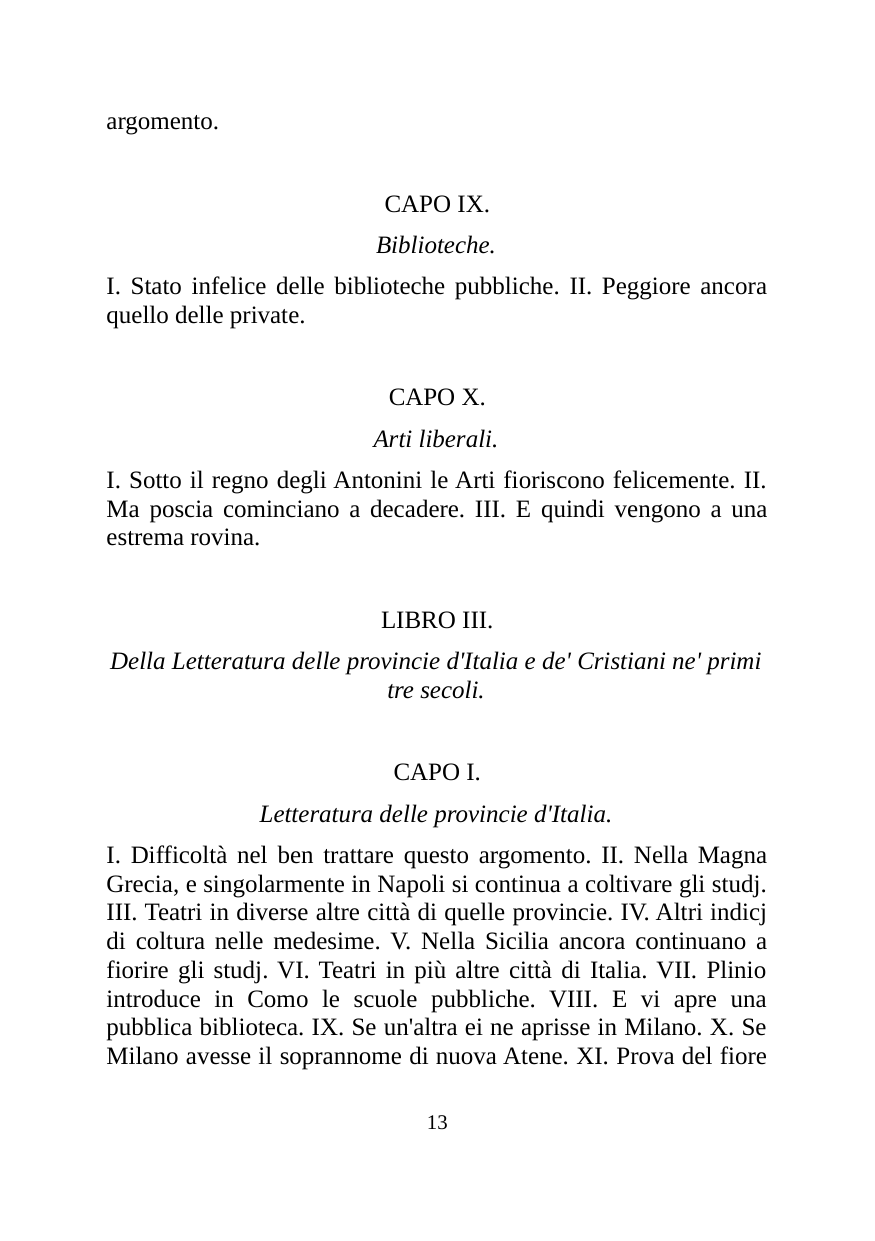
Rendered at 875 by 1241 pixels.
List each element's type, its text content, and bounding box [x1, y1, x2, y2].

text Biblioteche. [106, 230, 768, 259]
text I. Difficoltà nel ben trattare questo argomento. II. Nella Magna Grecia, e singolarmente in Napoli si continua a coltivare gli studj. III. Teatri in diverse altre città di quelle provincie. IV. Altri indicj di coltura nelle medesime. V. Nella Sicilia ancora continuano a fiorire gli studj. VI. Teatri in più altre città di Italia. VII. Plinio introduce in Como le scuole pubbliche. VIII. E vi apre una pubblica biblioteca. IX. Se un'altra ei ne aprisse in Milano. X. Se Milano avesse il soprannome di nuova Atene. XI. Prova del fiore [106, 840, 768, 1070]
text argomento. [106, 106, 768, 135]
text CAPO IX. [106, 189, 768, 217]
text CAPO I. [106, 757, 768, 786]
text Della Letteratura delle provincie d'Italia e de' Cristiani ne' primi tre secoli. [106, 646, 768, 704]
text Letteratura delle provincie d'Italia. [106, 799, 768, 827]
text I. Stato infelice delle biblioteche pubbliche. II. Peggiore ancora quello delle private. [106, 271, 768, 329]
text I. Sotto il regno degli Antonini le Arti fioriscono felicemente. II. Ma poscia cominciano a decadere. III. E quindi vengono a una estrema rovina. [106, 465, 768, 551]
text CAPO X. [106, 382, 768, 411]
text LIBRO III. [106, 605, 768, 634]
text Arti liberali. [106, 424, 768, 452]
